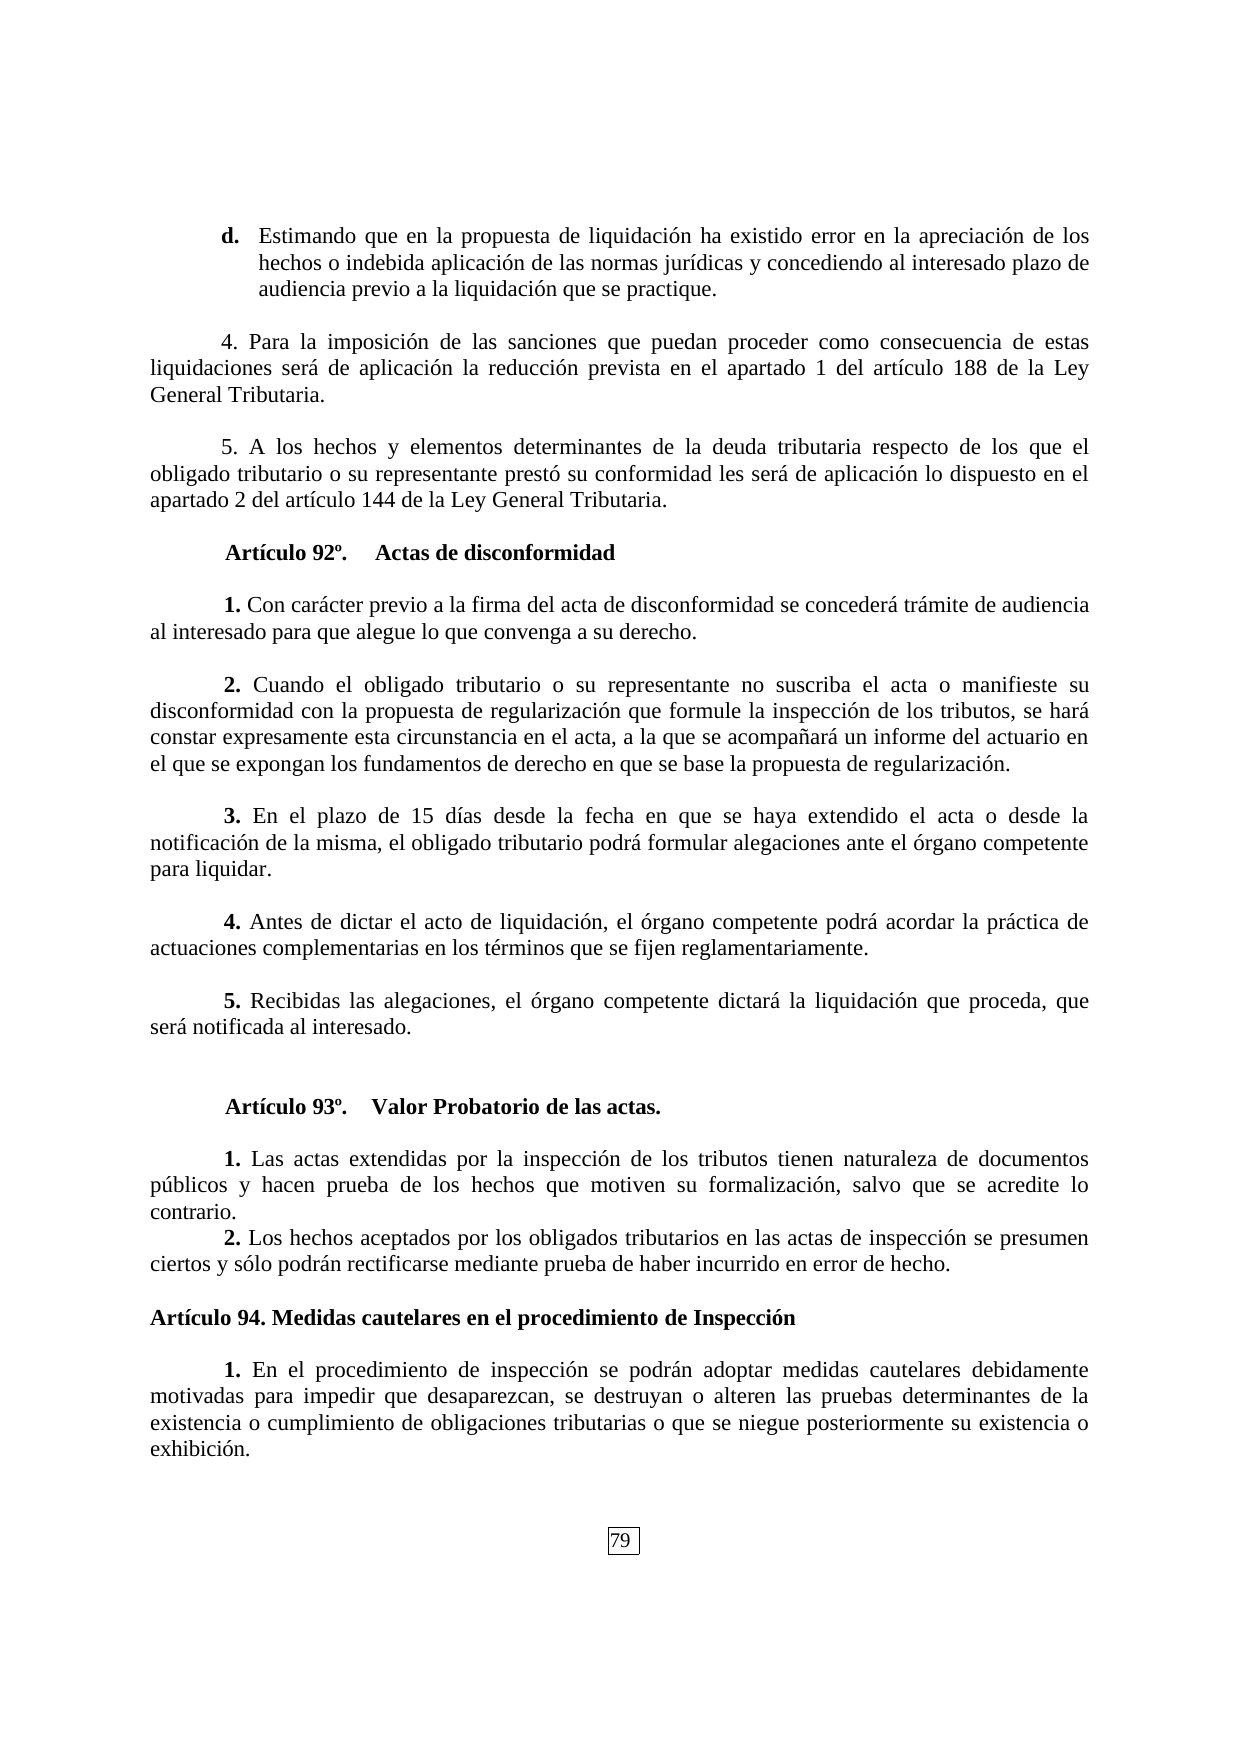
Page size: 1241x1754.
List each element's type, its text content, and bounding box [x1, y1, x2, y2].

subtitle Artículo 94. Medidas cautelares en el procedimiento de Inspección [150, 1304, 1103, 1330]
list Para la imposición de las sanciones que puedan proceder como consecuencia de estas liquidaciones será de aplicación la reducción prevista en el apartado 1 del artículo 188 de la Ley General Tributaria. [150, 328, 1091, 407]
list Las actas extendidas por la inspección de los tributos tienen naturaleza de documentos públicos y hacen prueba de los hechos que motiven su formalización, salvo que se acredite lo contrario. [150, 1145, 1090, 1224]
list Antes de dictar el acto de liquidación, el órgano competente podrá acordar la práctica de actuaciones complementarias en los términos que se fijen reglamentariamente. [150, 908, 1091, 961]
list Con carácter previo a la firma del acta de disconformidad se concederá trámite de audiencia al interesado para que alegue lo que convenga a su derecho. [150, 592, 1090, 644]
list En el plazo de 15 días desde la fecha en que se haya extendido el acta o desde la notificación de la misma, el obligado tributario podrá formular alegaciones ante el órgano competente para liquidar. [150, 802, 1091, 881]
list A los hechos y elementos determinantes de la deuda tributaria respecto de los que el obligado tributario o su representante prestó su conformidad les será de aplicación lo dispuesto en el apartado 2 del artículo 144 de la Ley General Tributaria. [150, 433, 1091, 512]
list Estimando que en la propuesta de liquidación ha existido error en la apreciación de los hechos o indebida aplicación de las normas jurídicas y concediendo al interesado plazo de audiencia previo a la liquidación que se practique. [221, 222, 1090, 301]
subtitle Artículo 92º. Actas de disconformidad [225, 539, 1103, 566]
list Cuando el obligado tributario o su representante no suscriba el acta o manifieste su disconformidad con la propuesta de regularización que formule la inspección de los tributos, se hará constar expresamente esta circunstancia en el acta, a la que se acompañará un informe del actuario en el que se expongan los fundamentos de derecho en que se base la propuesta de regularización. [150, 671, 1091, 776]
list En el procedimiento de inspección se podrán adoptar medidas cautelares debidamente motivadas para impedir que desaparezcan, se destruyan o alteren las pruebas determinantes de la existencia o cumplimiento de obligaciones tributarias o que se niegue posteriormente su existencia o exhibición. [150, 1356, 1090, 1462]
list Recibidas las alegaciones, el órgano competente dictará la liquidación que proceda, que será notificada al interesado. [150, 987, 1091, 1040]
subtitle Artículo 93º. Valor Probatorio de las actas. [225, 1093, 1103, 1119]
list Los hechos aceptados por los obligados tributarios en las actas de inspección se presumen ciertos y sólo podrán rectificarse mediante prueba de haber incurrido en error de hecho. [150, 1224, 1091, 1277]
